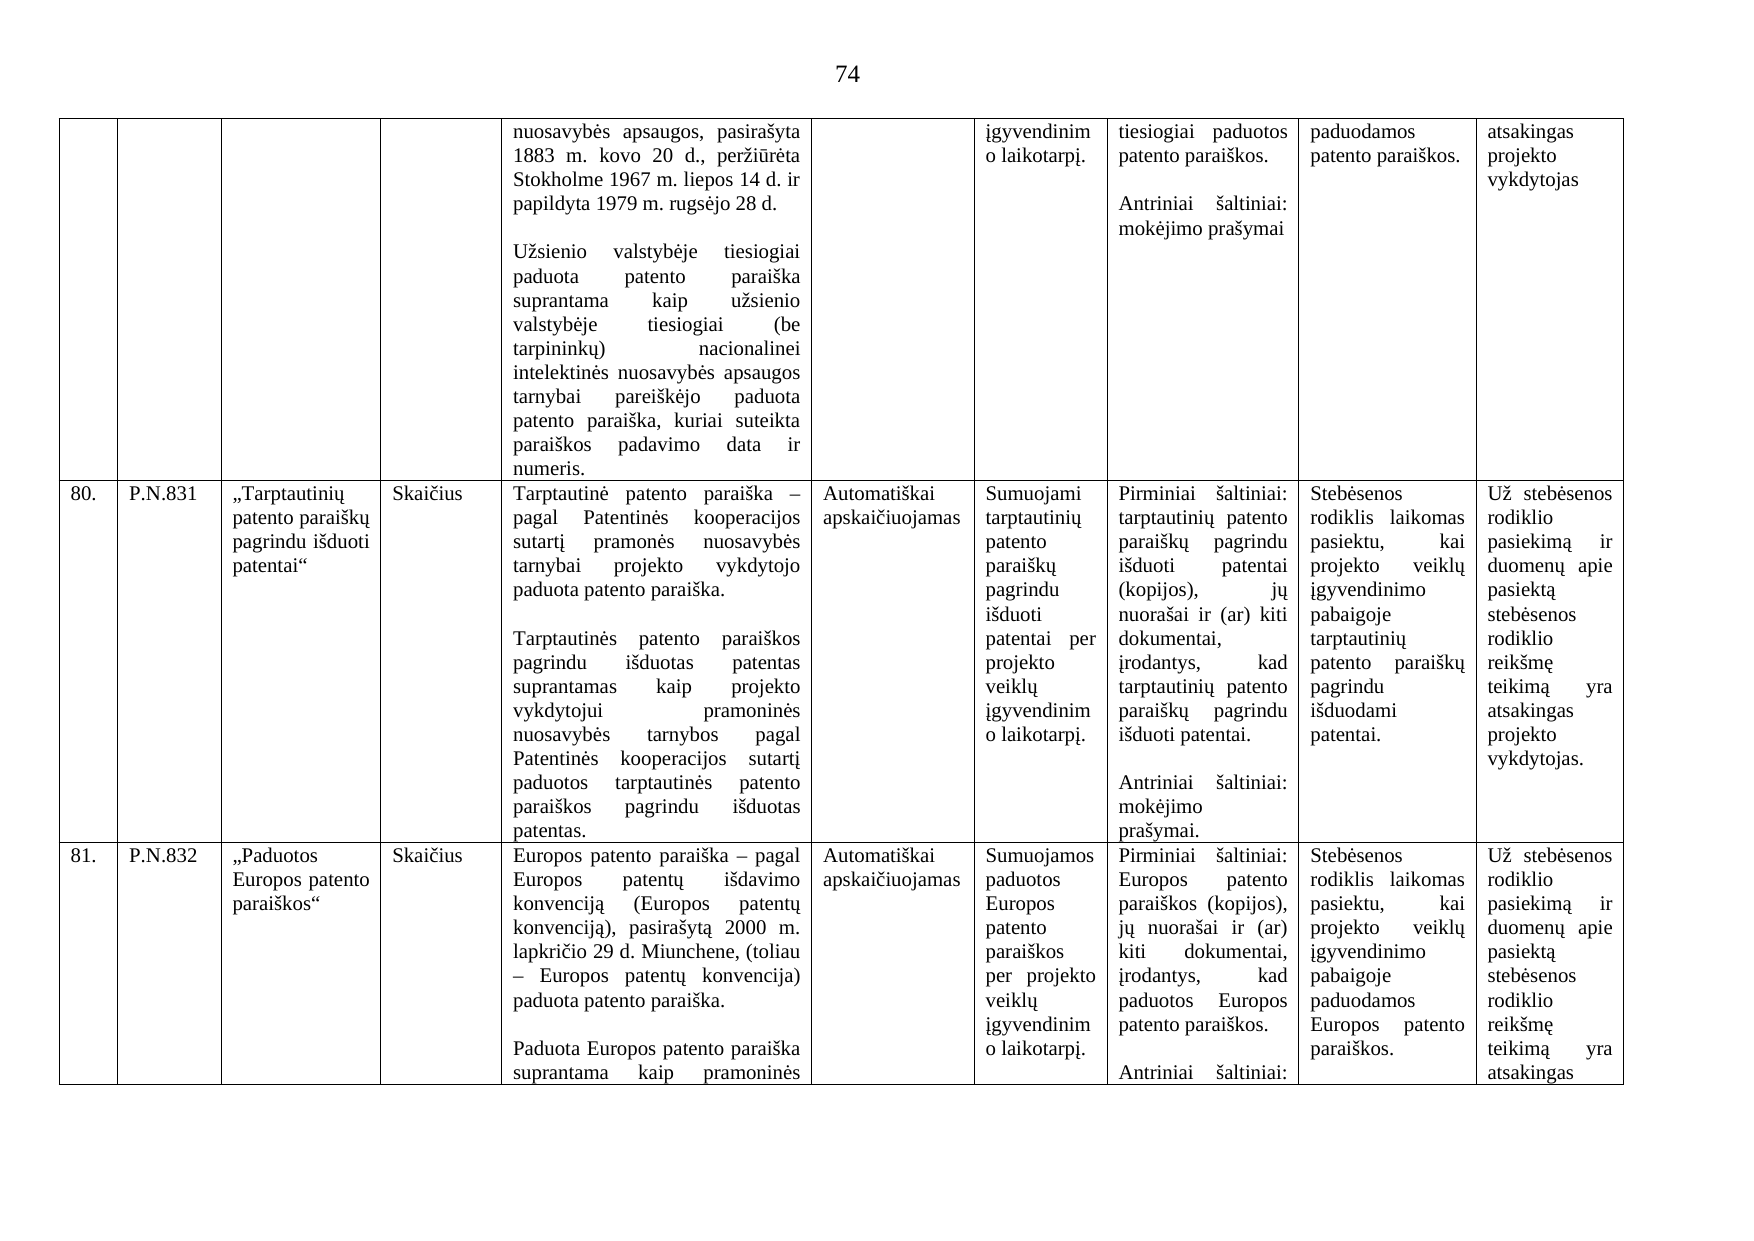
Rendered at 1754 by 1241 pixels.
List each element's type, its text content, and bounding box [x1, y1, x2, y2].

table_cell Stebėsenos rodiklis laikomas pasiektu, kai projekto veiklų įgyvendinimo pabaigoje tarptautinių patento paraiškų pagrindu išduodami patentai. [1299, 481, 1476, 842]
table_cell Automatiškai apskaičiuojamas [812, 481, 974, 842]
table_cell [812, 119, 974, 480]
table_cell įgyvendinimo laikotarpį. [975, 119, 1107, 480]
table_cell tiesiogiai paduotos patento paraiškos. Antriniai šaltiniai: mokėjimo prašymai [1108, 119, 1298, 480]
table_cell 81. [60, 843, 117, 1084]
table_cell paduodamos patento paraiškos. [1299, 119, 1476, 480]
table_cell Automatiškai apskaičiuojamas [812, 843, 974, 1084]
table_cell Skaičius [381, 843, 501, 1084]
table_cell [118, 119, 221, 480]
table_cell Sumuojamos paduotos Europos patento paraiškos per projekto veiklų įgyvendinimo laikotarpį. [975, 843, 1107, 1084]
table_cell Stebėsenos rodiklis laikomas pasiektu, kai projekto veiklų įgyvendinimo pabaigoje paduodamos Europos patento paraiškos. [1299, 843, 1476, 1084]
table_cell Pirminiai šaltiniai: tarptautinių patento paraiškų pagrindu išduoti patentai (kopijos), jų nuorašai ir (ar) kiti dokumentai, įrodantys, kad tarptautinių patento paraiškų pagrindu išduoti patentai. Antriniai šaltiniai: mokėjimo prašymai. [1108, 481, 1298, 842]
table_cell [381, 119, 501, 480]
table_cell Už stebėsenos rodiklio pasiekimą ir duomenų apie pasiektą stebėsenos rodiklio reikšmę teikimą yra atsakingas [1477, 843, 1623, 1084]
table_cell Europos patento paraiška – pagal Europos patentų išdavimo konvenciją (Europos patentų konvenciją), pasirašytą 2000 m. lapkričio 29 d. Miunchene, (toliau – Europos patentų konvencija) paduota patento paraiška. Paduota Europos patento paraiška suprantama kaip pramoninės [502, 843, 811, 1084]
table_cell [60, 119, 117, 480]
table_cell 80. [60, 481, 117, 842]
table_cell [222, 119, 380, 480]
table_cell P.N.831 [118, 481, 221, 842]
table_cell Sumuojami tarptautinių patento paraiškų pagrindu išduoti patentai per projekto veiklų įgyvendinimo laikotarpį. [975, 481, 1107, 842]
table_cell „Paduotos Europos patento paraiškos“ [222, 843, 380, 1084]
table_cell nuosavybės apsaugos, pasirašyta 1883 m. kovo 20 d., peržiūrėta Stokholme 1967 m. liepos 14 d. ir papildyta 1979 m. rugsėjo 28 d. Užsienio valstybėje tiesiogiai paduota patento paraiška suprantama kaip užsienio valstybėje tiesiogiai (be tarpininkų) nacionalinei intelektinės nuosavybės apsaugos tarnybai pareiškėjo paduota patento paraiška, kuriai suteikta paraiškos padavimo data ir numeris. [502, 119, 811, 480]
table_cell Už stebėsenos rodiklio pasiekimą ir duomenų apie pasiektą stebėsenos rodiklio reikšmę teikimą yra atsakingas projekto vykdytojas. [1477, 481, 1623, 842]
table_cell P.N.832 [118, 843, 221, 1084]
table_cell Tarptautinė patento paraiška – pagal Patentinės kooperacijos sutartį pramonės nuosavybės tarnybai projekto vykdytojo paduota patento paraiška. Tarptautinės patento paraiškos pagrindu išduotas patentas suprantamas kaip projekto vykdytojui pramoninės nuosavybės tarnybos pagal Patentinės kooperacijos sutartį paduotos tarptautinės patento paraiškos pagrindu išduotas patentas. [502, 481, 811, 842]
table_cell atsakingas projekto vykdytojas [1477, 119, 1623, 480]
table_cell „Tarptautinių patento paraiškų pagrindu išduoti patentai“ [222, 481, 380, 842]
table_cell Skaičius [381, 481, 501, 842]
table_cell Pirminiai šaltiniai: Europos patento paraiškos (kopijos), jų nuorašai ir (ar) kiti dokumentai, įrodantys, kad paduotos Europos patento paraiškos. Antriniai šaltiniai: [1108, 843, 1298, 1084]
